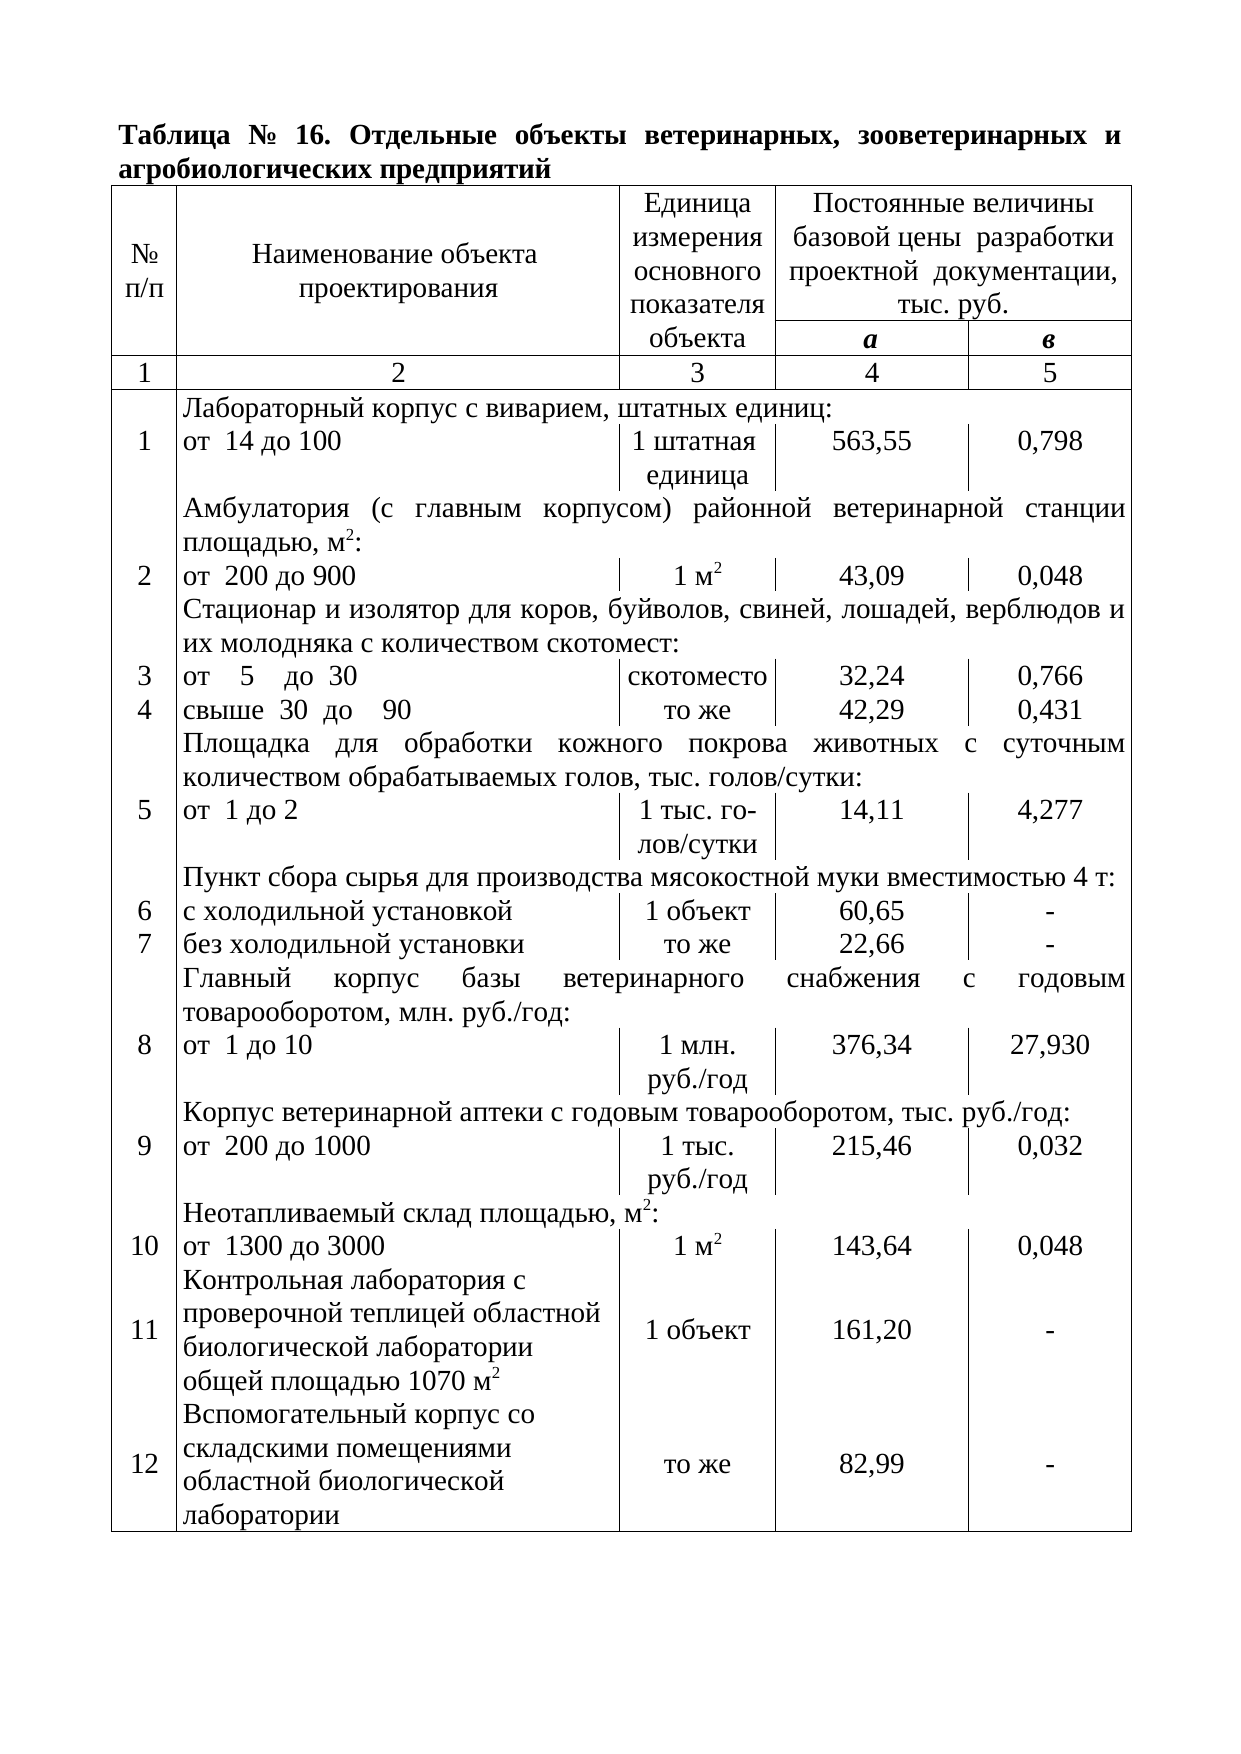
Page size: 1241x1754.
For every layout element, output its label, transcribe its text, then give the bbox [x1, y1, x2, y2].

table_cell 0,766 [969, 659, 1131, 692]
table_cell 1 объект [620, 1262, 775, 1396]
table_cell - [969, 927, 1131, 960]
table_cell [112, 390, 176, 424]
table_cell 27,930 [969, 1028, 1131, 1094]
table_cell от 1300 до 3000 [177, 1229, 619, 1262]
table_cell 42,29 [776, 692, 968, 726]
table_cell 14,11 [776, 793, 968, 860]
table_cell 1 м2 [620, 1229, 775, 1262]
table_cell [112, 860, 176, 893]
table_cell Контрольная лаборатория с проверочной теплицей областной биологической лаборатории общей площадью 1070 м2 [177, 1262, 619, 1396]
table_cell 1 [112, 424, 176, 491]
table_cell 10 [112, 1229, 176, 1262]
table_cell от 200 до 900 [177, 558, 619, 591]
table_cell [112, 1195, 176, 1229]
table_cell 0,048 [969, 1229, 1131, 1262]
table_cell 143,64 [776, 1229, 968, 1262]
table_cell 1 объект [620, 893, 775, 927]
table_cell 3 [112, 659, 176, 692]
table_cell без холодильной установки [177, 927, 619, 960]
table_cell Стационар и изолятор для коров, буйволов, свиней, лошадей, верблюдов и их молодняка с количеством скотомест: [177, 591, 1131, 658]
table_cell Главный корпус базы ветеринарного снабжения с годовым товарооборотом, млн. руб./год: [177, 960, 1131, 1027]
table_cell то же [620, 1396, 775, 1531]
table_cell 1 штатная единица [620, 424, 775, 491]
table_cell 82,99 [776, 1396, 968, 1531]
table_header Постоянные величины базовой цены разработки проектной документации, тыс. руб. [776, 186, 1131, 320]
table_cell 0,431 [969, 692, 1131, 726]
table_cell - [969, 1262, 1131, 1396]
table_cell [112, 1095, 176, 1128]
table_cell Корпус ветеринарной аптеки с годовым товарооборотом, тыс. руб./год: [177, 1095, 1131, 1128]
table_cell 6 [112, 893, 176, 927]
table_cell [112, 591, 176, 658]
table_cell Пункт сбора сырья для производства мясокостной муки вместимостью 4 т: [177, 860, 1131, 893]
table_cell от 1 до 10 [177, 1028, 619, 1094]
table_cell 0,798 [969, 424, 1131, 491]
table_cell [112, 491, 176, 558]
table_cell 3 [620, 356, 775, 389]
table_cell 11 [112, 1262, 176, 1396]
table_cell [112, 726, 176, 793]
table_cell - [969, 893, 1131, 927]
table_cell Площадка для обработки кожного покрова животных с суточным количеством обрабатываемых голов, тыс. голов/сутки: [177, 726, 1131, 793]
table_cell с холодильной установкой [177, 893, 619, 927]
table_cell 60,65 [776, 893, 968, 927]
table_cell а [776, 321, 968, 354]
table_cell Амбулатория (с главным корпусом) районной ветеринарной станции площадью, м2: [177, 491, 1131, 558]
table_cell 2 [112, 558, 176, 591]
table_cell 12 [112, 1396, 176, 1531]
table_cell Неотапливаемый склад площадью, м2: [177, 1195, 1131, 1229]
table_cell от 14 до 100 [177, 424, 619, 491]
table_cell 1 тыс. го-лов/сутки [620, 793, 775, 860]
table_cell 5 [112, 793, 176, 860]
table_cell 4 [112, 692, 176, 726]
table_cell 32,24 [776, 659, 968, 692]
table_cell 0,032 [969, 1128, 1131, 1195]
table_cell 43,09 [776, 558, 968, 591]
table_cell скотоместо [620, 659, 775, 692]
table_cell 8 [112, 1028, 176, 1094]
table_cell свыше 30 до 90 [177, 692, 619, 726]
table_cell 2 [177, 356, 619, 389]
table_cell Вспомогательный корпус со складскими помещениями областной биологической лаборатории [177, 1396, 619, 1531]
table_cell то же [620, 927, 775, 960]
table_cell 7 [112, 927, 176, 960]
table_cell от 200 до 1000 [177, 1128, 619, 1195]
table_cell 161,20 [776, 1262, 968, 1396]
table_cell - [969, 1396, 1131, 1531]
table_cell 9 [112, 1128, 176, 1195]
table_cell 0,048 [969, 558, 1131, 591]
table_cell от 5 до 30 [177, 659, 619, 692]
table_cell 4 [776, 356, 968, 389]
table_cell 5 [969, 356, 1131, 389]
table_cell 4,277 [969, 793, 1131, 860]
table_cell [112, 960, 176, 1027]
table_cell 1 тыс. руб./год [620, 1128, 775, 1195]
table_cell 563,55 [776, 424, 968, 491]
table_cell в [969, 321, 1131, 354]
table_cell 1 млн. руб./год [620, 1028, 775, 1094]
table_cell 22,66 [776, 927, 968, 960]
table_header № п/п [112, 186, 176, 354]
table_header Наименование объекта проектирования [177, 186, 619, 354]
table_cell 1 [112, 356, 176, 389]
subtitle Таблица № 16. Отдельные объекты ветеринарных, зооветеринарных и агробиологических предприятий [118, 118, 1122, 185]
table_cell 1 м2 [620, 558, 775, 591]
table_cell Лабораторный корпус с виварием, штатных единиц: [177, 390, 1131, 424]
table_cell от 1 до 2 [177, 793, 619, 860]
table_cell 376,34 [776, 1028, 968, 1094]
table_header Единица измерения основного показателя объекта [620, 186, 775, 354]
table_cell то же [620, 692, 775, 726]
table_cell 215,46 [776, 1128, 968, 1195]
